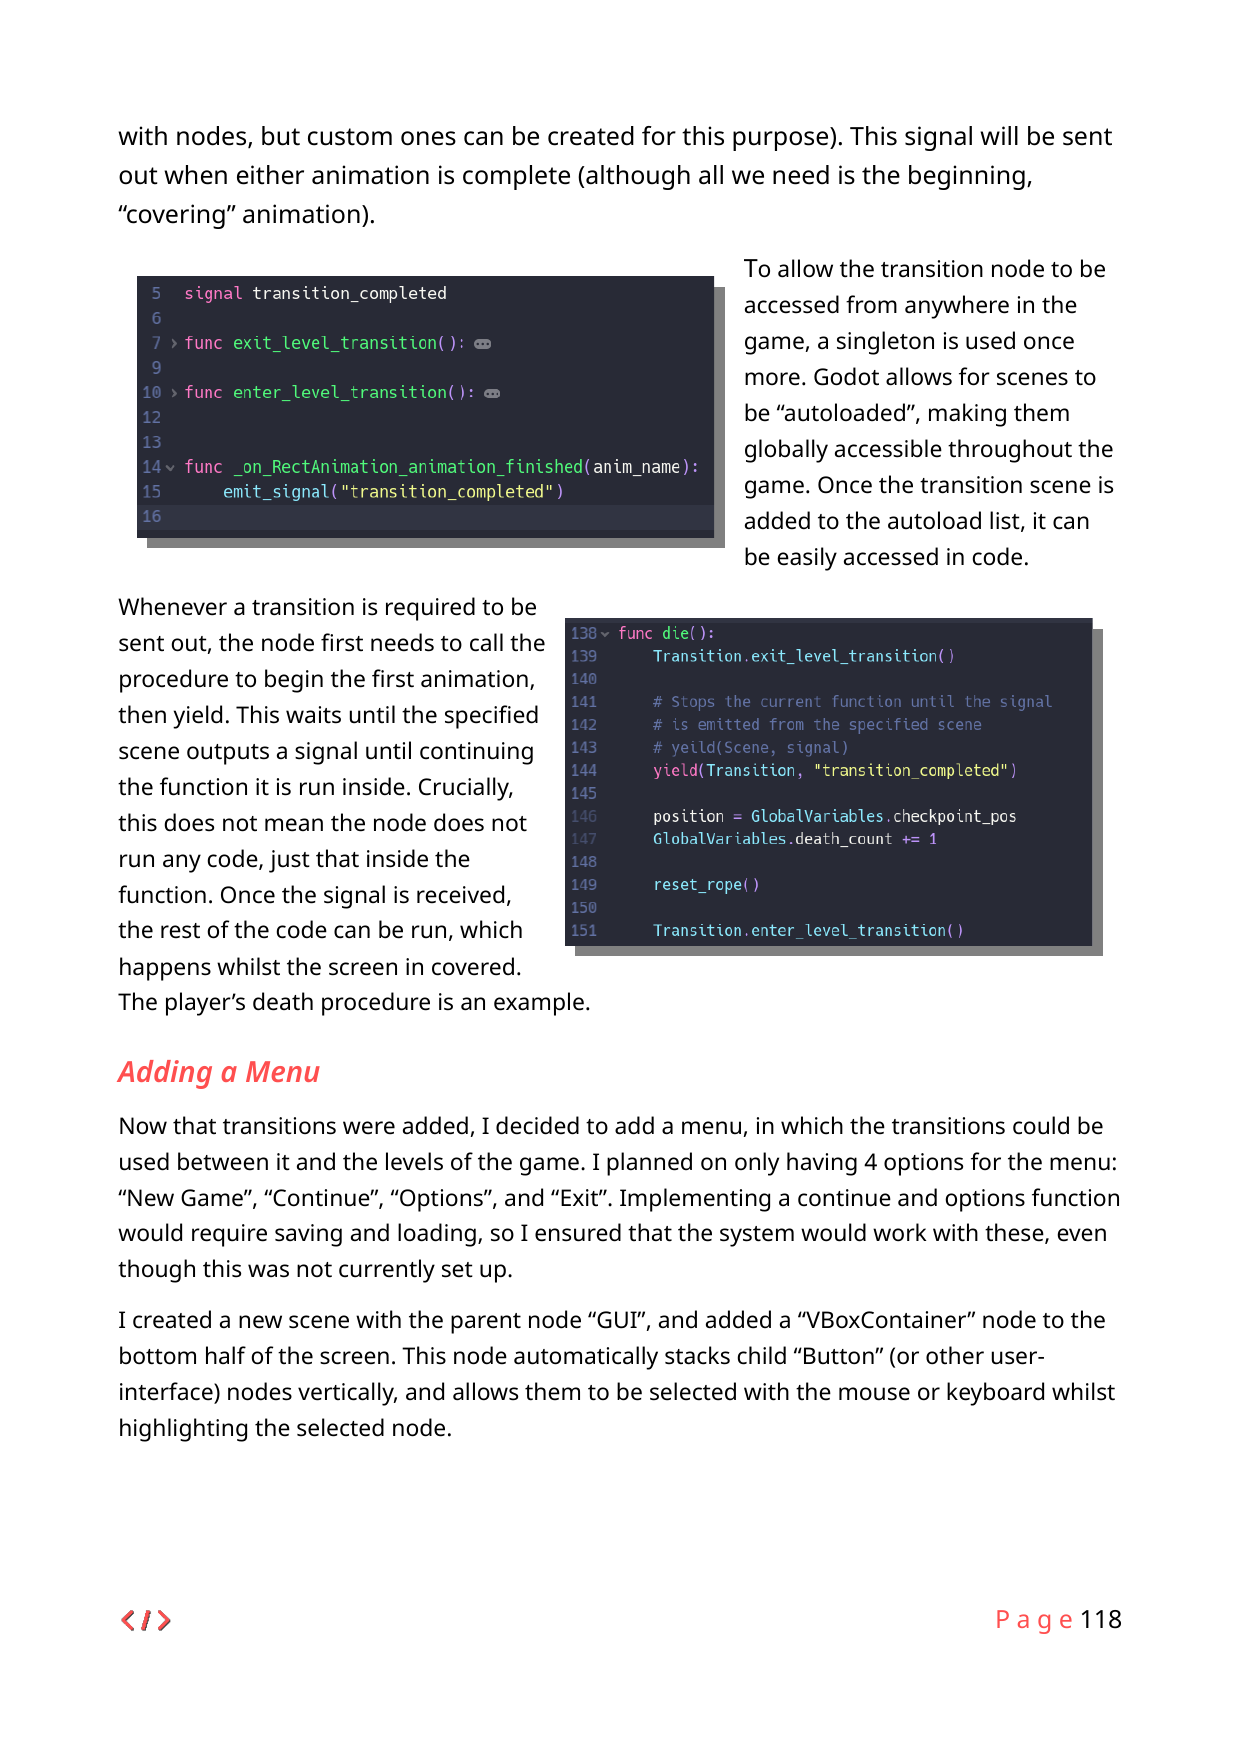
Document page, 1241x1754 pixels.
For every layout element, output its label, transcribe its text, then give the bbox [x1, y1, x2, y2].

text To allow the transition node to be accessed from anywhere in the game, a singleton is used once more. Godot allows for scenes to be “autoloaded”, making them globally accessible throughout the game. Once the transition scene is added to the autoload list, it can be easily accessed in code. [118, 250, 1122, 572]
picture [116, 1591, 175, 1649]
text Whenever a transition is required to be sent out, the node first needs to call the procedure to begin the first animation, then yield. This waits until the specified scene outputs a signal until continuing the function it is run inside. Crucially, this does not mean the node does not run any code, just that inside the function. Once the signal is received, the rest of the code can be run, which happens whilst the screen in covered. The player’s death procedure is an example. [118, 591, 1122, 1018]
picture [565, 618, 1093, 946]
subtitle Adding a Menu [118, 1051, 1122, 1091]
text with nodes, but custom ones can be created for this purpose). This signal will be sent out when either animation is complete (although all we need is the beginning, “covering” animation). [118, 118, 1122, 231]
picture [137, 276, 715, 538]
text Now that transitions were added, I decided to add a menu, in which the transitions could be used between it and the levels of the game. I planned on only having 4 options for the menu: “New Game”, “Continue”, “Options”, and “Exit”. Implementing a continue and options function would require saving and loading, so I ensured that the system would work with these, even though this was not currently set up. [118, 1109, 1122, 1284]
text I created a new scene with the parent node “GUI”, and added a “VBoxContainer” node to the bottom half of the screen. This node automatically stacks child “Button” (or other user-interface) nodes vertically, and allows them to be selected with the mouse or keyboard whilst highlighting the selected node. [118, 1304, 1122, 1443]
